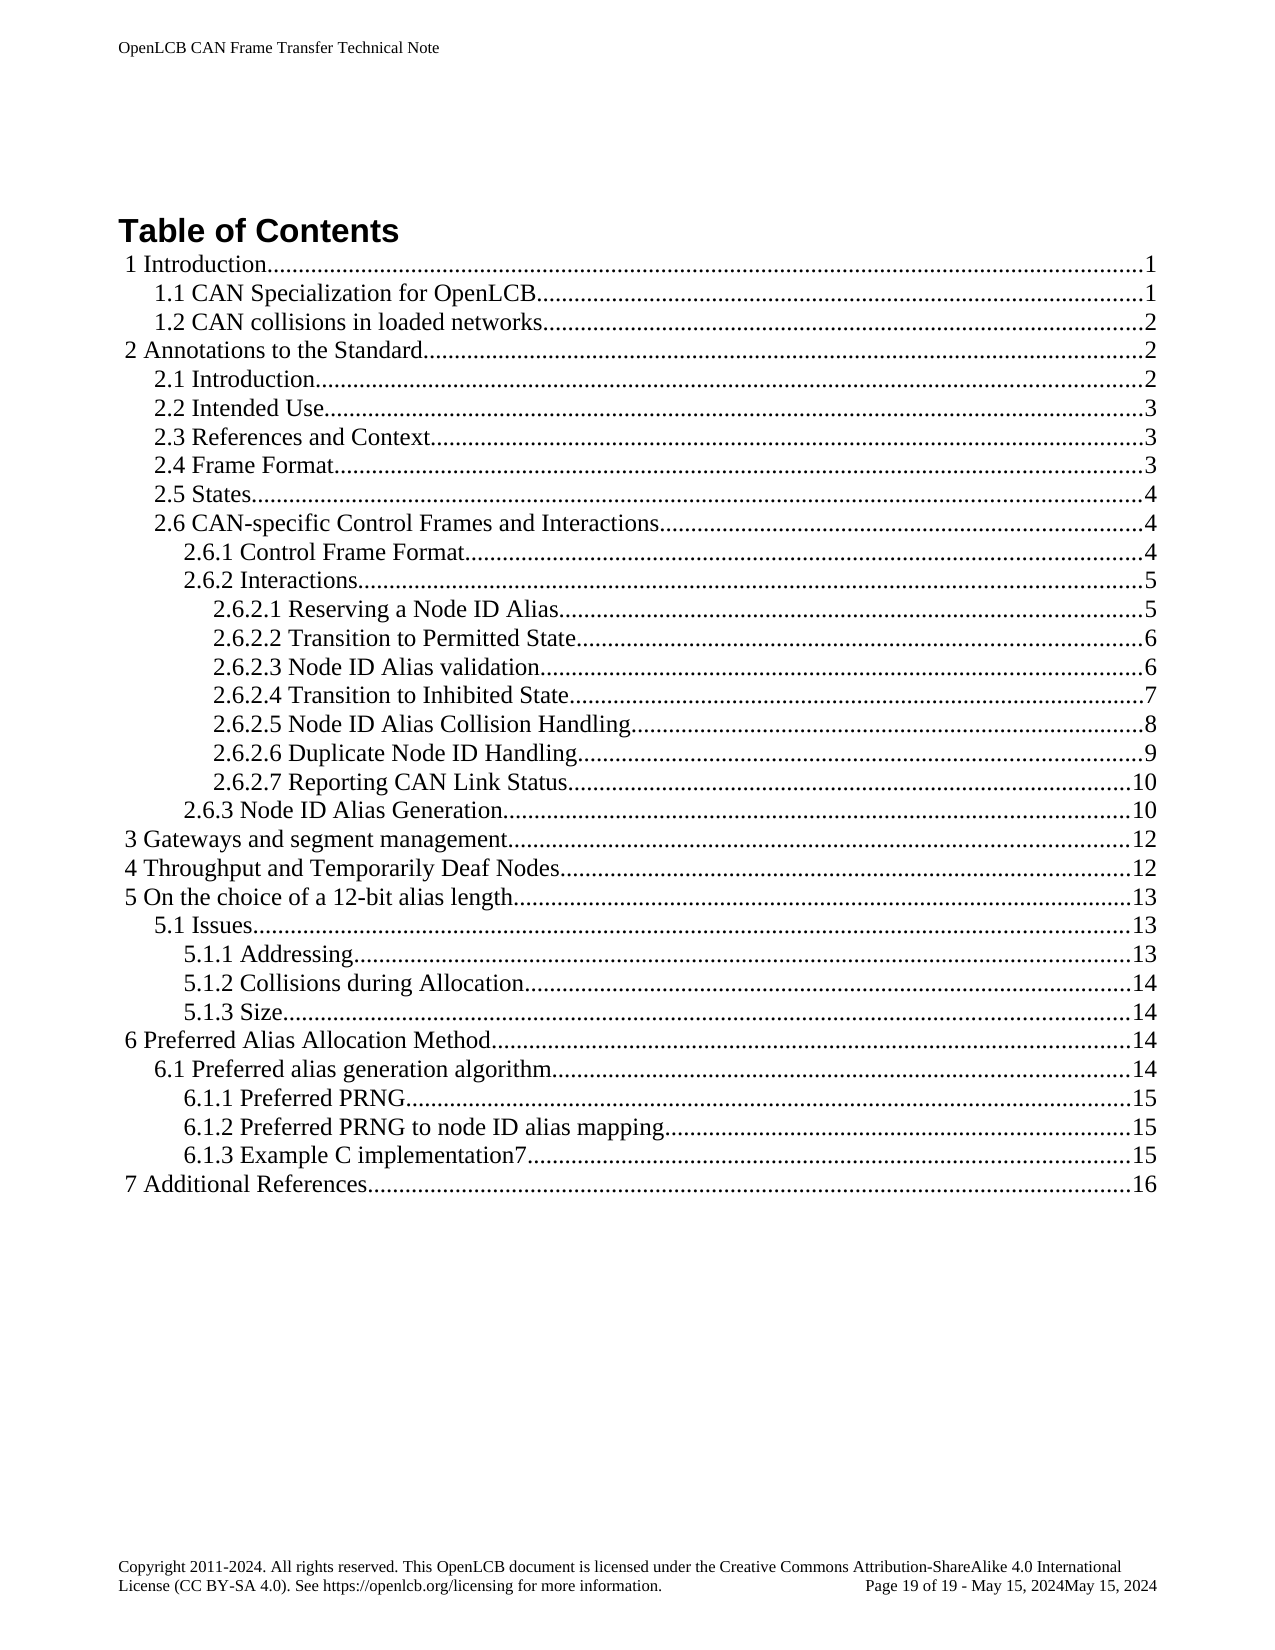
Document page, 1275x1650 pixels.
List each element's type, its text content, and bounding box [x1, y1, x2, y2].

text 2.6 CAN-specific Control Frames and Interactions 4 [148, 508, 1157, 537]
text 2.3 References and Context 3 [148, 422, 1157, 451]
text 2.6.2.7 Reporting CAN Link Status 10 [207, 767, 1157, 796]
text 7 Additional References 16 [118, 1169, 1157, 1198]
text 2.2 Intended Use 3 [148, 393, 1157, 422]
text 2.6.2 Interactions 5 [177, 566, 1157, 594]
text 5.1.2 Collisions during Allocation 14 [177, 968, 1157, 997]
text 2.6.2.4 Transition to Inhibited State 7 [207, 681, 1157, 709]
subtitle Table of Contents [118, 211, 1157, 249]
text 2.6.3 Node ID Alias Generation 10 [177, 796, 1157, 824]
text 6.1.2 Preferred PRNG to node ID alias mapping 15 [177, 1112, 1157, 1141]
text 2.6.1 Control Frame Format 4 [177, 537, 1157, 566]
text 4 Throughput and Temporarily Deaf Nodes 12 [118, 853, 1157, 882]
text 2 Annotations to the Standard 2 [118, 336, 1157, 364]
text 5.1.1 Addressing 13 [177, 939, 1157, 968]
text 5.1 Issues 13 [148, 911, 1157, 939]
text 6.1.1 Preferred PRNG 15 [177, 1083, 1157, 1112]
text 2.6.2.1 Reserving a Node ID Alias 5 [207, 594, 1157, 623]
text 1.1 CAN Specialization for OpenLCB 1 [148, 278, 1157, 307]
text 3 Gateways and segment management 12 [118, 824, 1157, 853]
text 2.1 Introduction 2 [148, 364, 1157, 393]
text 2.6.2.2 Transition to Permitted State 6 [207, 623, 1157, 652]
text 1.2 CAN collisions in loaded networks 2 [148, 307, 1157, 336]
text 6 Preferred Alias Allocation Method 14 [118, 1026, 1157, 1054]
text 2.4 Frame Format 3 [148, 451, 1157, 479]
text 5 On the choice of a 12-bit alias length 13 [118, 882, 1157, 911]
text 2.6.2.5 Node ID Alias Collision Handling 8 [207, 709, 1157, 738]
text 6.1 Preferred alias generation algorithm 14 [148, 1054, 1157, 1083]
text 2.6.2.6 Duplicate Node ID Handling 9 [207, 738, 1157, 767]
text 2.5 States 4 [148, 479, 1157, 508]
text 1 Introduction 1 [118, 249, 1157, 278]
text 6.1.3 Example C implementation7 15 [177, 1141, 1157, 1169]
text 2.6.2.3 Node ID Alias validation 6 [207, 652, 1157, 681]
text 5.1.3 Size 14 [177, 997, 1157, 1026]
